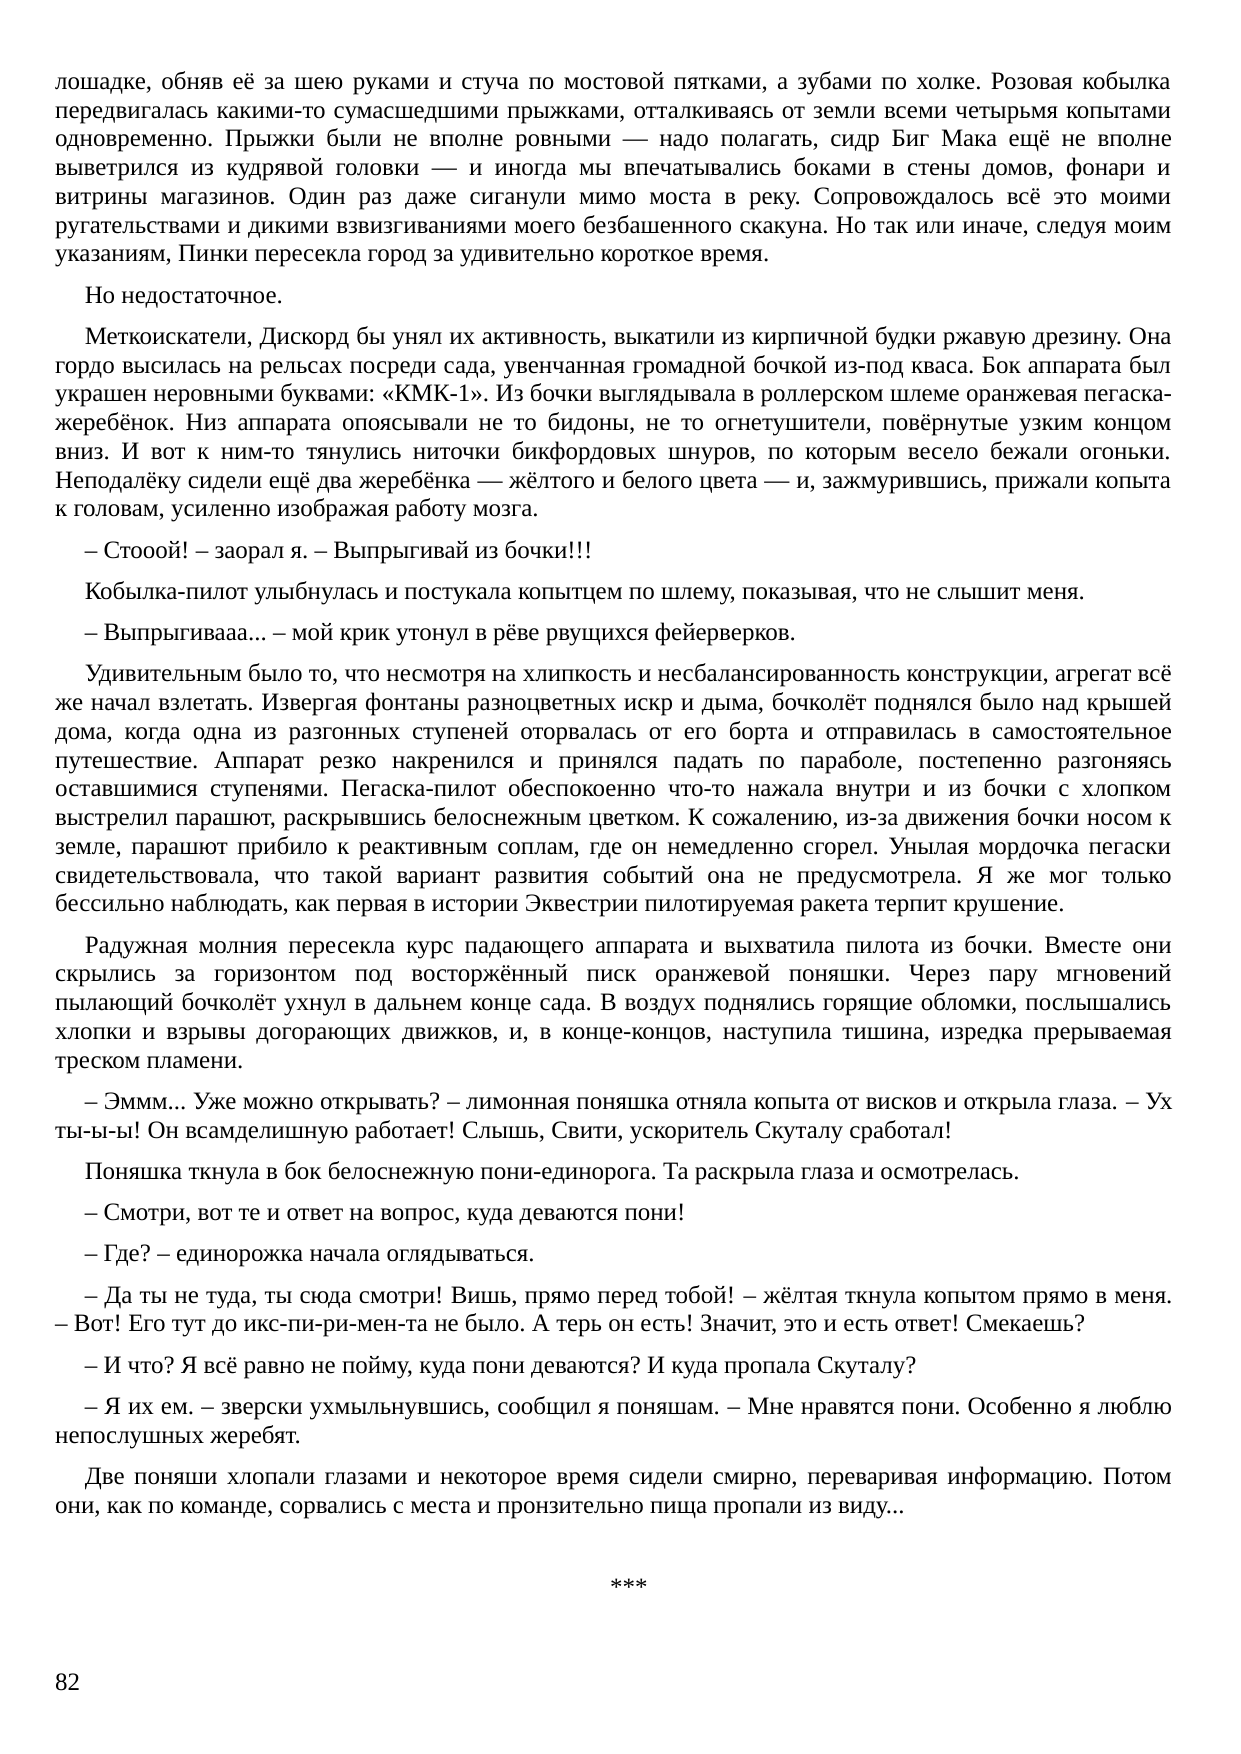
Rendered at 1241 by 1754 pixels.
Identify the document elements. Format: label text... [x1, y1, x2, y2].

text – И что? Я всё равно не пойму, куда пони деваются? И куда пропала Скуталу? [55, 1350, 1173, 1378]
text – Где? – единорожка начала оглядываться. [55, 1238, 1173, 1267]
text Кобылка-пилот улыбнулась и постукала копытцем по шлему, показывая, что не слышит меня. [55, 576, 1173, 605]
text Две поняши хлопали глазами и некоторое время сидели смирно, переваривая информацию. Потом они, как по команде, сорвались с места и пронзительно пища пропали из виду... [55, 1461, 1173, 1518]
text – Да ты не туда, ты сюда смотри! Вишь, прямо перед тобой! – жёлтая ткнула копытом прямо в меня. – Вот! Его тут до икс-пи-ри-мен-та не было. А терь он есть! Значит, это и есть ответ! Смекаешь? [55, 1280, 1173, 1337]
text – Выпрыгивааа... – мой крик утонул в рёве рвущихся фейерверков. [55, 617, 1173, 646]
text Радужная молния пересекла курс падающего аппарата и выхватила пилота из бочки. Вместе они скрылись за горизонтом под восторжённый писк оранжевой поняшки. Через пару мгновений пылающий бочколёт ухнул в дальнем конце сада. В воздух поднялись горящие обломки, послышались хлопки и взрывы догорающих движков, и, в конце-концов, наступила тишина, изредка прерываемая треском пламени. [55, 930, 1173, 1073]
text *** [55, 1572, 1173, 1630]
text Меткоискатели, Дискорд бы унял их активность, выкатили из кирпичной будки ржавую дрезину. Она гордо высилась на рельсах посреди сада, увенчанная громадной бочкой из-под кваса. Бок аппарата был украшен неровными буквами: «КМК-1». Из бочки выглядывала в роллерском шлеме оранжевая пегаска-жеребёнок. Низ аппарата опоясывали не то бидоны, не то огнетушители, повёрнутые узким концом вниз. И вот к ним-то тянулись ниточки бикфордовых шнуров, по которым весело бежали огоньки. Неподалёку сидели ещё два жеребёнка — жёлтого и белого цвета — и, зажмурившись, прижали копыта к головам, усиленно изображая работу мозга. [55, 321, 1173, 522]
text лошадке, обняв её за шею руками и стуча по мостовой пятками, а зубами по холке. Розовая кобылка передвигалась какими-то сумасшедшими прыжками, отталкиваясь от земли всеми четырьмя копытами одновременно. Прыжки были не вполне ровными — надо полагать, сидр Биг Мака ещё не вполне выветрился из кудрявой головки — и иногда мы впечатывались боками в стены домов, фонари и витрины магазинов. Один раз даже сиганули мимо моста в реку. Сопровождалось всё это моими ругательствами и дикими взвизгиваниями моего безбашенного скакуна. Но так или иначе, следуя моим указаниям, Пинки пересекла город за удивительно короткое время. [55, 66, 1173, 267]
text Поняшка ткнула в бок белоснежную пони-единорога. Та раскрыла глаза и осмотрелась. [55, 1156, 1173, 1185]
text – Эммм... Уже можно открывать? – лимонная поняшка отняла копыта от висков и открыла глаза. – Ух ты-ы-ы! Он всамделишную работает! Слышь, Свити, ускоритель Скуталу сработал! [55, 1086, 1173, 1143]
text Удивительным было то, что несмотря на хлипкость и несбалансированность конструкции, агрегат всё же начал взлетать. Извергая фонтаны разноцветных искр и дыма, бочколёт поднялся было над крышей дома, когда одна из разгонных ступеней оторвалась от его борта и отправилась в самостоятельное путешествие. Аппарат резко накренился и принялся падать по параболе, постепенно разгоняясь оставшимися ступенями. Пегаска-пилот обеспокоенно что-то нажала внутри и из бочки с хлопком выстрелил парашют, раскрывшись белоснежным цветком. К сожалению, из-за движения бочки носом к земле, парашют прибило к реактивным соплам, где он немедленно сгорел. Унылая мордочка пегаски свидетельствовала, что такой вариант развития событий она не предусмотрела. Я же мог только бессильно наблюдать, как первая в истории Эквестрии пилотируемая ракета терпит крушение. [55, 658, 1173, 917]
text – Стооой! – заорал я. – Выпрыгивай из бочки!!! [55, 535, 1173, 563]
text – Смотри, вот те и ответ на вопрос, куда деваются пони! [55, 1197, 1173, 1226]
text – Я их ем. – зверски ухмыльнувшись, сообщил я поняшам. – Мне нравятся пони. Особенно я люблю непослушных жеребят. [55, 1391, 1173, 1448]
text Но недостаточное. [55, 280, 1173, 308]
